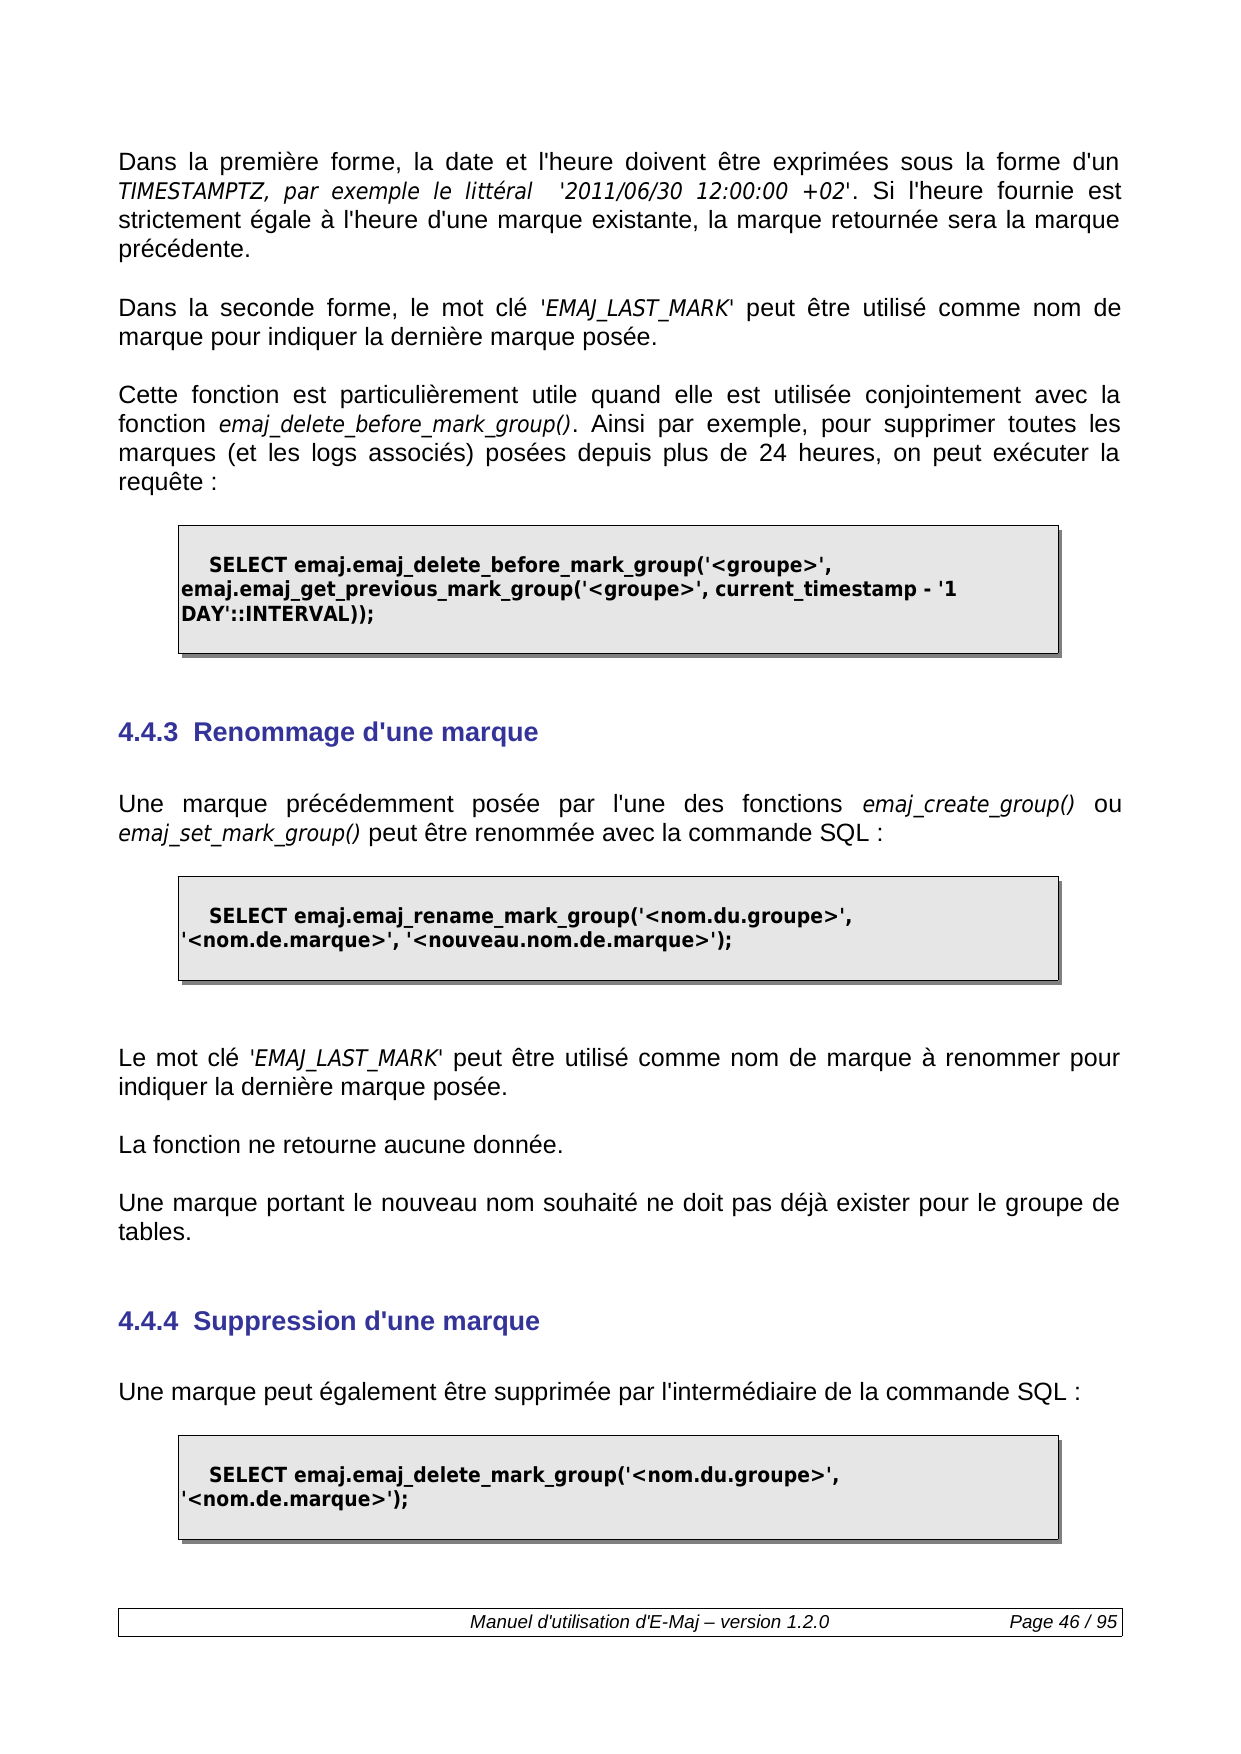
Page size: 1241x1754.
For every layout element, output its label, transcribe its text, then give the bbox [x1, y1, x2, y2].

text Le mot clé 'EMAJ_LAST_MARK' peut être utilisé comme nom de marque à renommer pour indiquer la dernière marque posée. [118, 1043, 1122, 1101]
subtitle Renommage d'une marque [118, 716, 1122, 747]
text SELECT emaj.emaj_rename_mark_group('<nom.du.groupe>', '<nom.de.marque>', '<nouveau.nom.de.marque>'); [179, 901, 1058, 949]
text Cette fonction est particulièrement utile quand elle est utilisée conjointement avec la fonction emaj_delete_before_mark_group(). Ainsi par exemple, pour supprimer toutes les marques (et les logs associés) posées depuis plus de 24 heures, on peut exécuter la requête : [118, 380, 1122, 496]
subtitle Suppression d'une marque [118, 1304, 1122, 1335]
text Dans la seconde forme, le mot clé 'EMAJ_LAST_MARK' peut être utilisé comme nom de marque pour indiquer la dernière marque posée. [118, 292, 1122, 351]
text SELECT emaj.emaj_delete_before_mark_group('<groupe>', emaj.emaj_get_previous_mark_group('<groupe>', current_timestamp - '1 DAY'::INTERVAL)); [179, 549, 1058, 623]
text Dans la première forme, la date et l'heure doivent être exprimées sous la forme d'un TIMESTAMPTZ, par exemple le littéral '2011/06/30 12:00:00 +02'. Si l'heure fournie est strictement égale à l'heure d'une marque existante, la marque retournée sera la marque précédente. [118, 147, 1122, 263]
text Une marque précédemment posée par l'une des fonctions emaj_create_group() ou emaj_set_mark_group() peut être renommée avec la commande SQL : [118, 789, 1122, 847]
text La fonction ne retourne aucune donnée. [118, 1130, 1122, 1159]
text Une marque portant le nouveau nom souhaité ne doit pas déjà exister pour le groupe de tables. [118, 1188, 1122, 1246]
text SELECT emaj.emaj_delete_mark_group('<nom.du.groupe>', '<nom.de.marque>'); [179, 1459, 1058, 1508]
text Une marque peut également être supprimée par l'intermédiaire de la commande SQL : [118, 1377, 1122, 1406]
